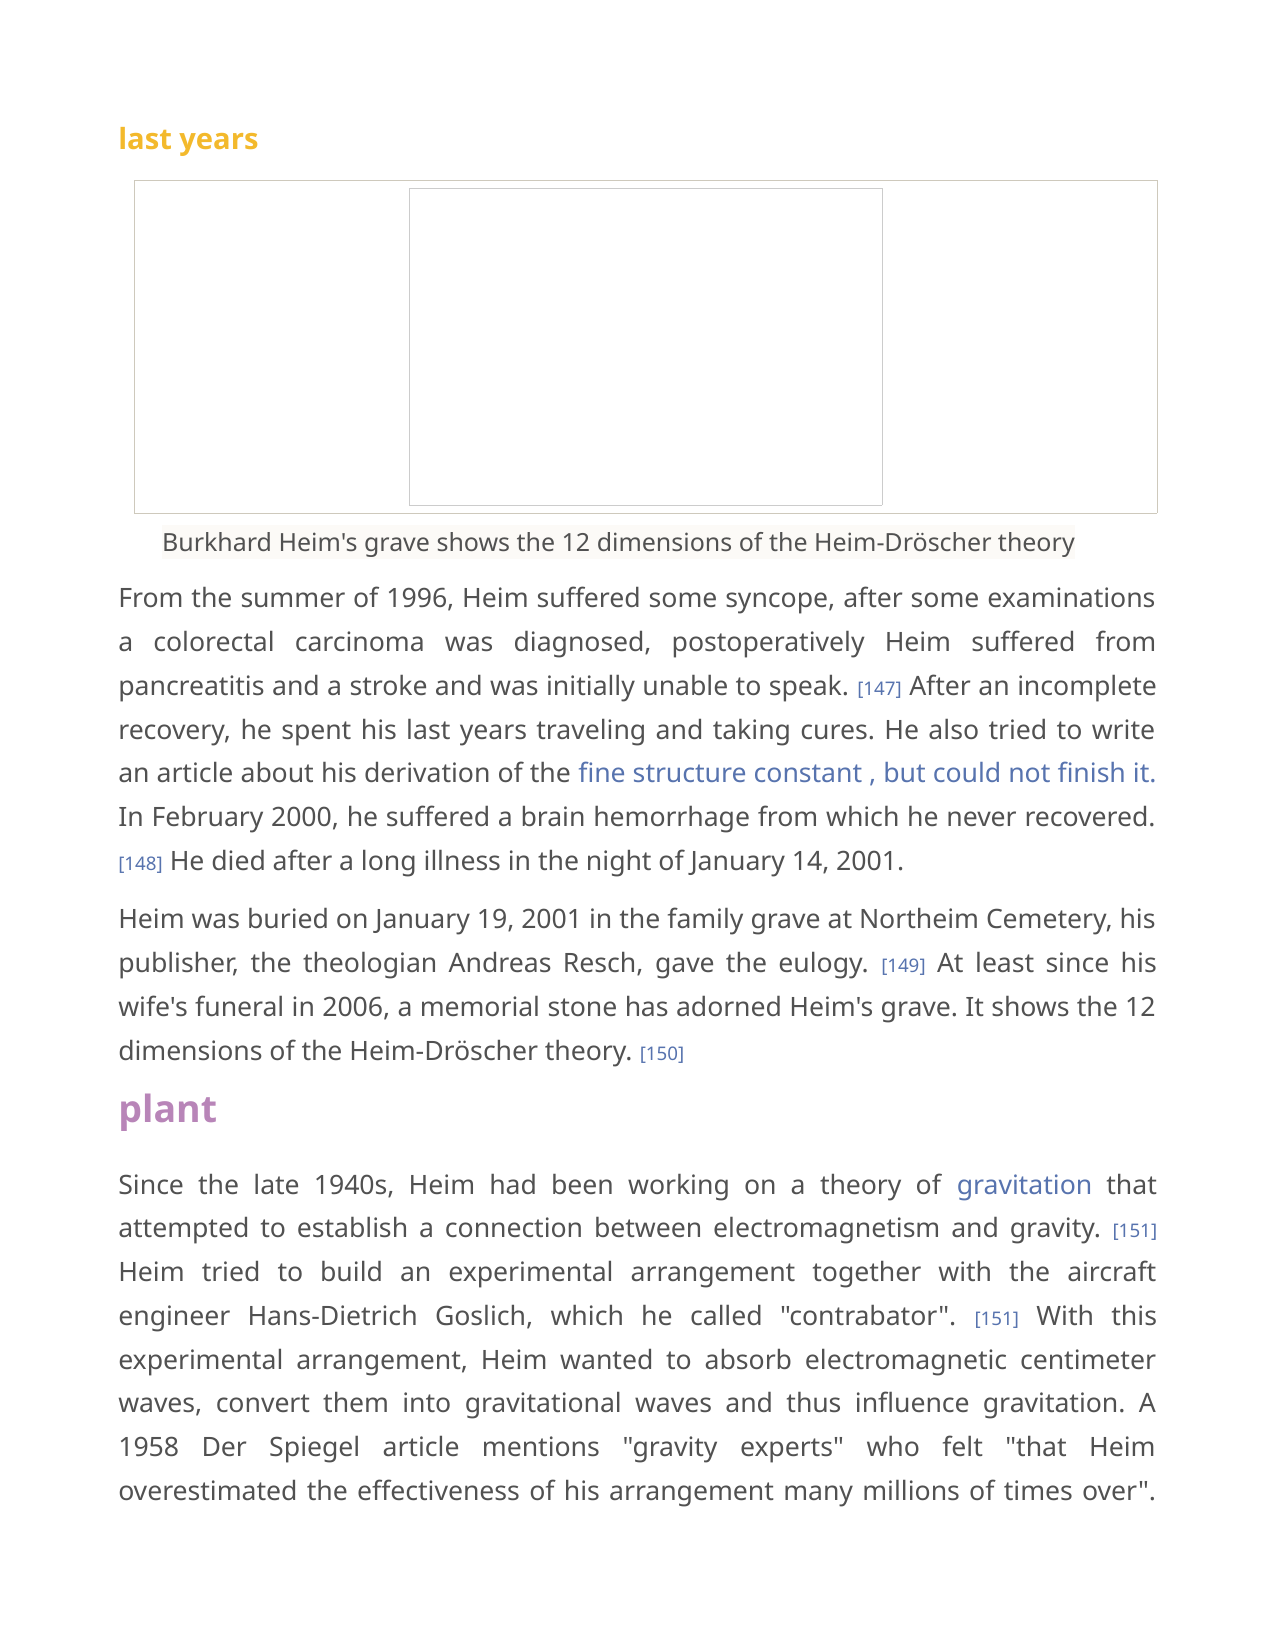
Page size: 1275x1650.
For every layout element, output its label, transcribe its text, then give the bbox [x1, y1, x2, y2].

subtitle plant [118, 1082, 1157, 1133]
text Burkhard Heim's grave shows the 12 dimensions of the Heim-Dröscher theory [138, 525, 1157, 559]
text Since the late 1940s, Heim had been working on a theory of gravitation that attempted to establish a connection between electromagnetism and gravity. [151] Heim tried to build an experimental arrangement together with the aircraft engineer Hans-Dietrich Goslich, which he called "contrabator". [151] With this experimental arrangement, Heim wanted to absorb electromagnetic centimeter waves, convert them into gravitational waves and thus influence gravitation. A 1958 Der Spiegel article mentions "gravity experts" who felt "that Heim overestimated the effectiveness of his arrangement many millions of times over". [118, 1158, 1157, 1508]
text From the summer of 1996, Heim suffered some syncope, after some examinations a colorectal carcinoma was diagnosed, postoperatively Heim suffered from pancreatitis and a stroke and was initially unable to speak. [147] After an incomplete recovery, he spent his last years traveling and taking cures. He also tried to write an article about his derivation of the fine structure constant , but could not finish it. In February 2000, he suffered a brain hemorrhage from which he never recovered. [148] He died after a long illness in the night of January 14, 2001. [118, 572, 1157, 878]
subtitle last years [118, 118, 1157, 158]
text Heim was buried on January 19, 2001 in the family grave at Northeim Cemetery, his publisher, the theologian Andreas Resch, gave the eulogy. [149] At least since his wife's funeral in 2006, a memorial stone has adorned Heim's grave. It shows the 12 dimensions of the Heim-Dröscher theory. [150] [118, 893, 1157, 1068]
